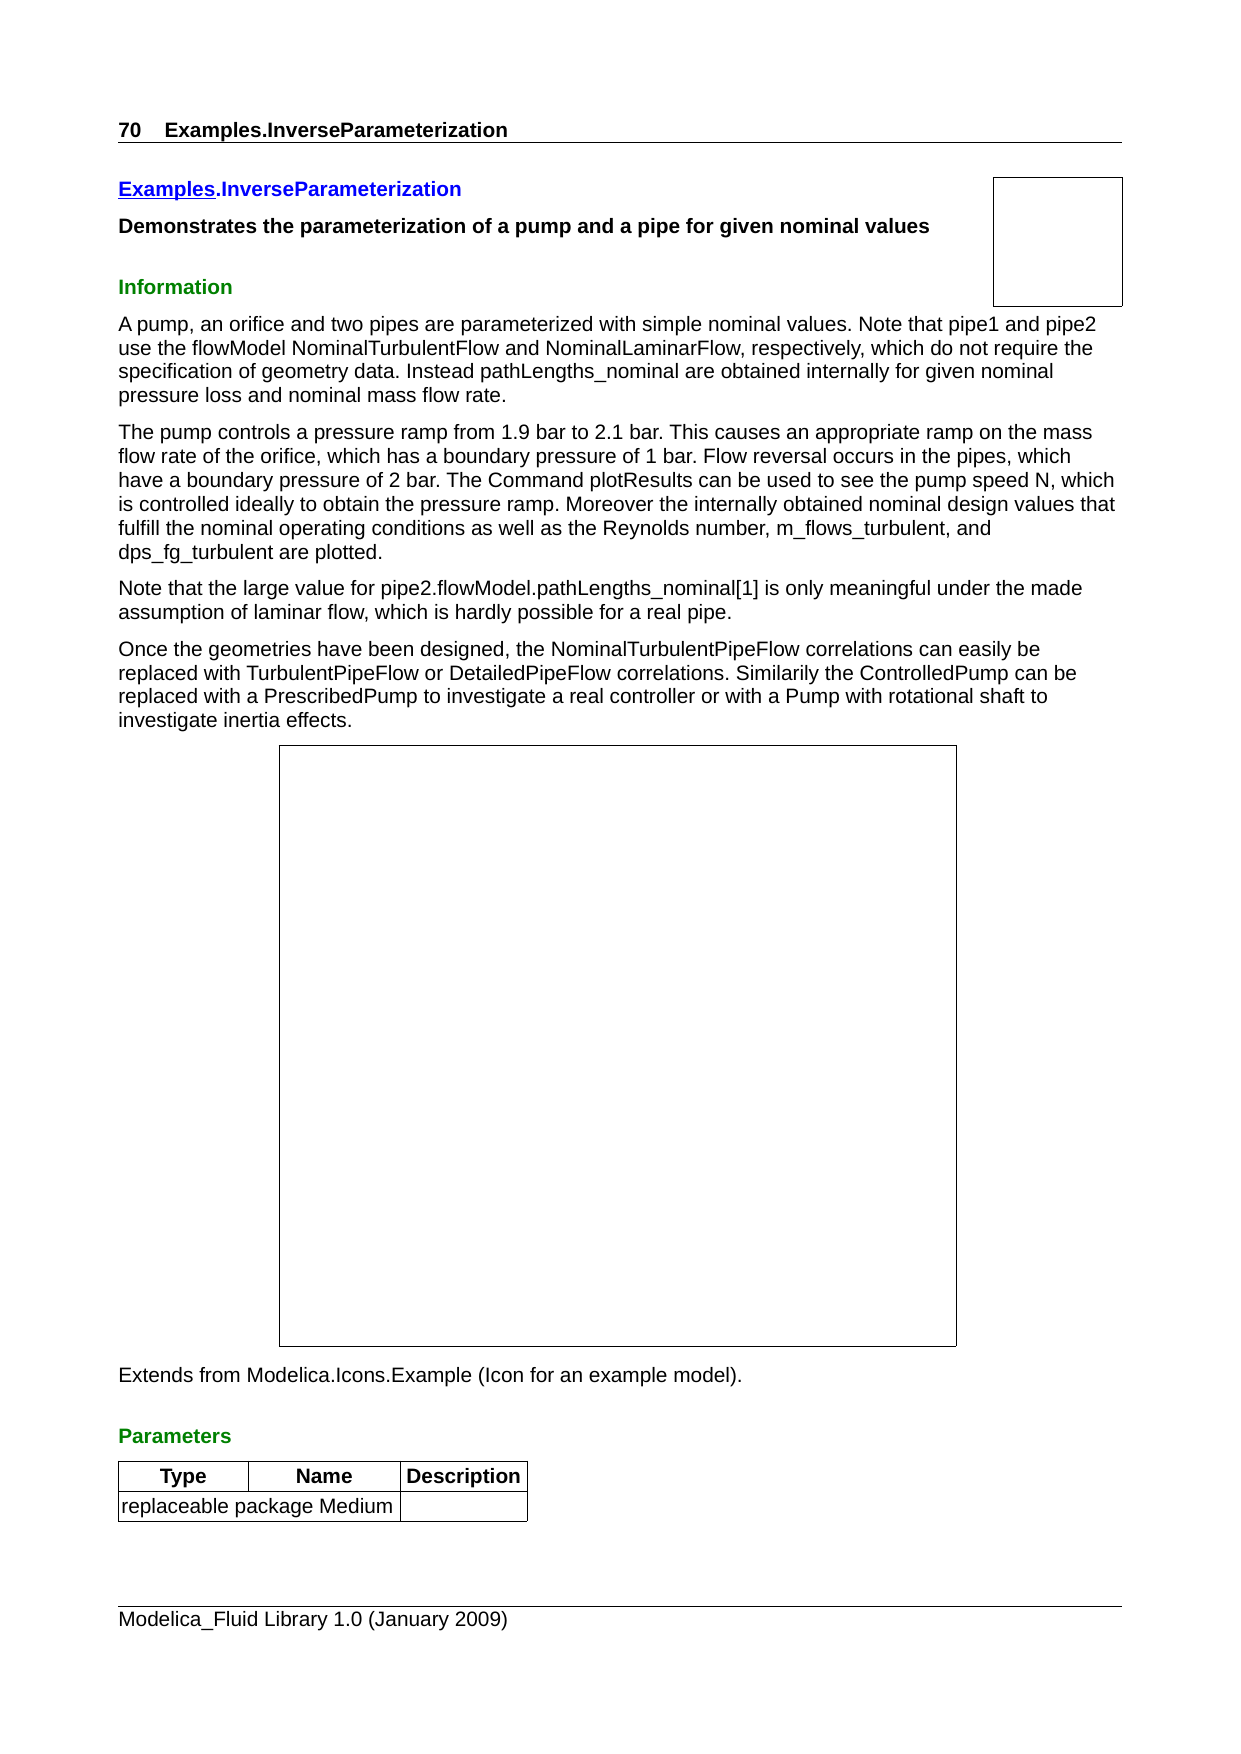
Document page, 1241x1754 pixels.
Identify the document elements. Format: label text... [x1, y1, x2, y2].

text The pump controls a pressure ramp from 1.9 bar to 2.1 bar. This causes an appropriate ramp on the mass flow rate of the orifice, which has a boundary pressure of 1 bar. Flow reversal occurs in the pipes, which have a boundary pressure of 2 bar. The Command plotResults can be used to see the pump speed N, which is controlled ideally to obtain the pressure ramp. Moreover the internally obtained nominal design values that fulfill the nominal operating conditions as well as the Reynolds number, m_flows_turbulent, and dps_fg_turbulent are plotted. [118, 420, 1122, 563]
table_header Name [249, 1462, 400, 1491]
subtitle [994, 275, 1122, 299]
text Once the geometries have been designed, the NominalTurbulentPipeFlow correlations can easily be replaced with TurbulentPipeFlow or DetailedPipeFlow correlations. Similarily the ControlledPump can be replaced with a PrescribedPump to investigate a real controller or with a Pump with rotational shaft to investigate inertia effects. [118, 636, 1122, 732]
table_cell [401, 1492, 527, 1521]
subtitle Examples.InverseParameterization [118, 177, 993, 201]
subtitle Parameters [118, 1424, 1122, 1448]
table_cell replaceable package Medium [119, 1492, 400, 1521]
text A pump, an orifice and two pipes are parameterized with simple nominal values. Note that pipe1 and pipe2 use the flowModel NominalTurbulentFlow and NominalLaminarFlow, respectively, which do not require the specification of geometry data. Instead pathLengths_nominal are obtained internally for given nominal pressure loss and nominal mass flow rate. [118, 311, 1122, 407]
subtitle [994, 178, 1122, 201]
text [994, 213, 1122, 237]
text Demonstrates the parameterization of a pump and a pipe for given nominal values [118, 213, 993, 237]
subtitle Information [118, 275, 993, 299]
text Note that the large value for pipe2.flowModel.pathLengths_nominal[1] is only meaningful under the made assumption of laminar flow, which is hardly possible for a real pipe. [118, 576, 1122, 624]
text Extends from Modelica.Icons.Example (Icon for an example model). [118, 1363, 1122, 1387]
table_header Description [401, 1462, 527, 1491]
table_header Type [119, 1462, 248, 1491]
